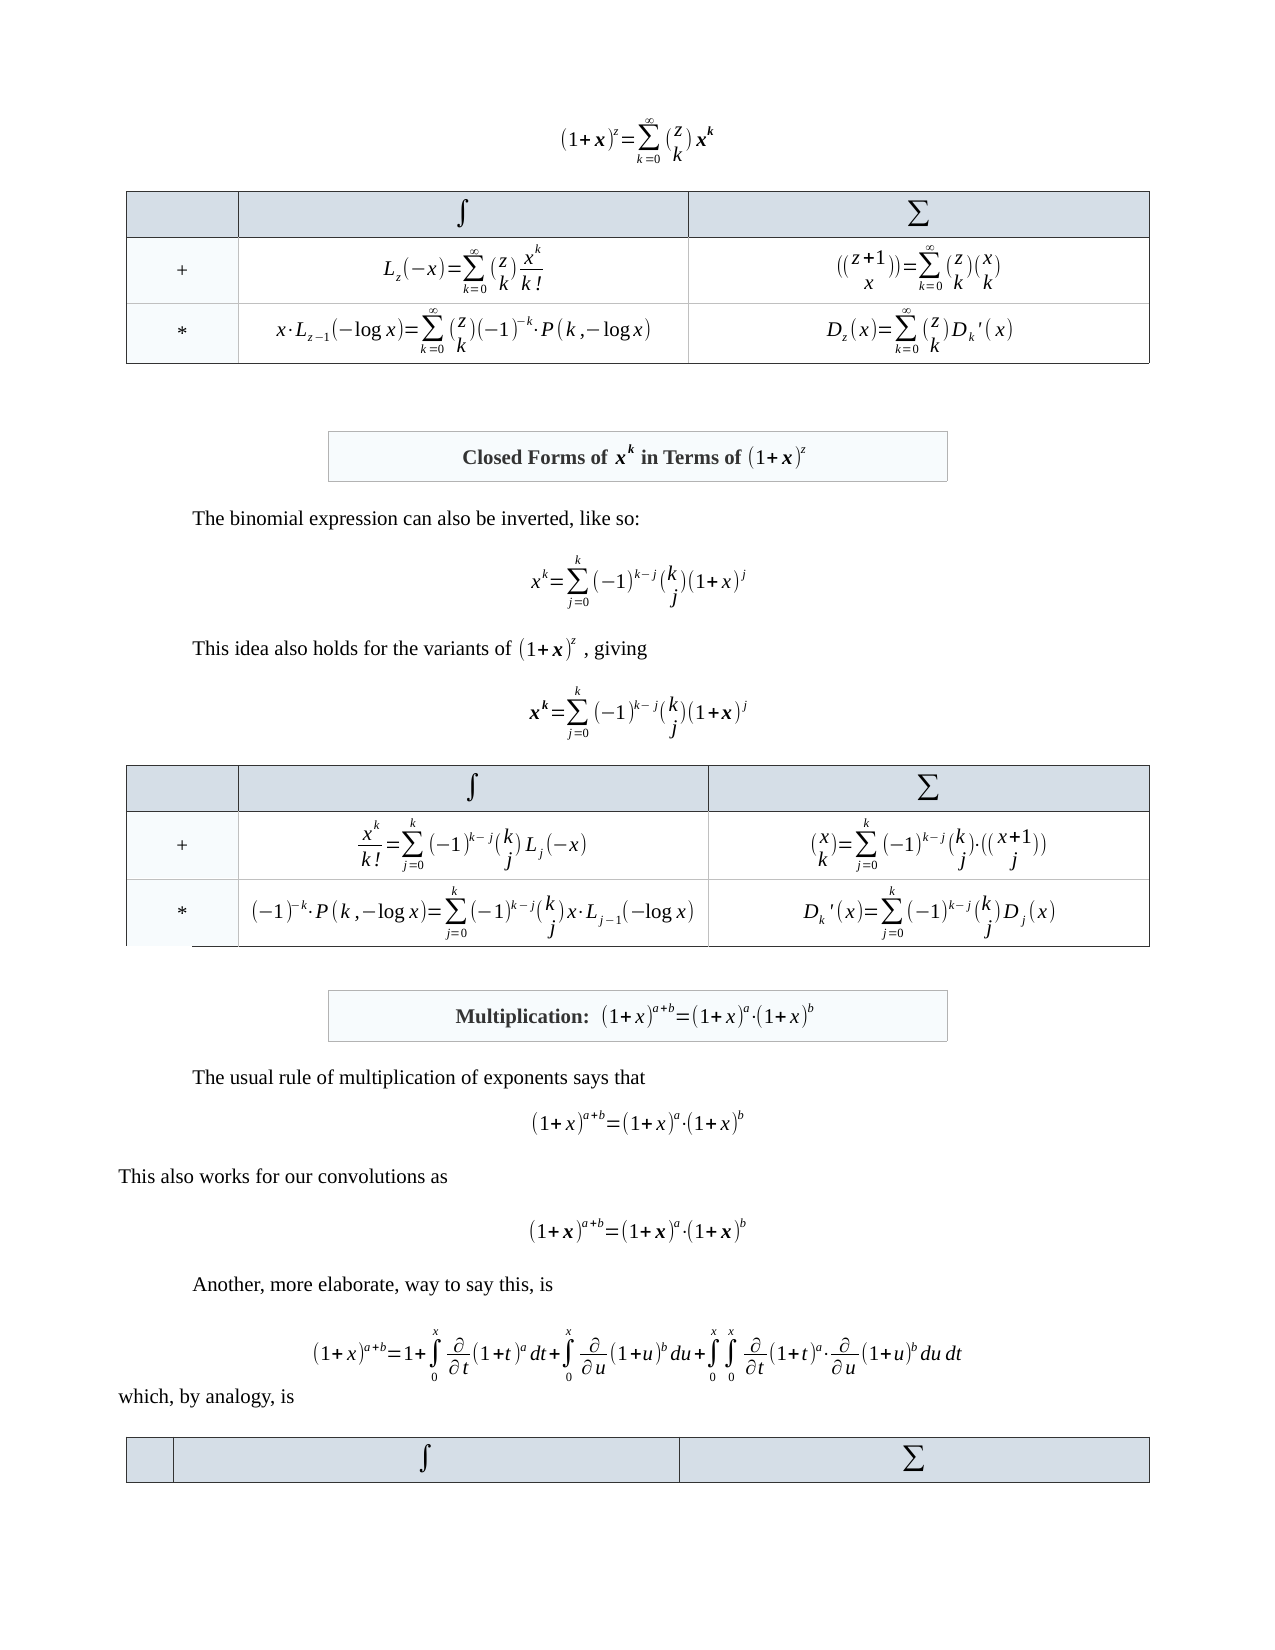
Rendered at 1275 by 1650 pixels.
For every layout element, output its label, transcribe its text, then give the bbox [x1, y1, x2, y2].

table_cell + [127, 238, 238, 303]
table_cell [239, 812, 708, 878]
text which, by analogy, is [118, 1384, 1157, 1408]
table_header [127, 192, 238, 237]
table_cell [689, 238, 1149, 303]
text Closed Forms ofin Terms of [329, 432, 947, 481]
table_cell [239, 880, 708, 946]
text The binomial expression can also be inverted, like so: [118, 506, 1157, 529]
text Multiplication: [329, 991, 947, 1041]
table_cell [709, 812, 1149, 878]
text Another, more elaborate, way to say this, is [118, 1272, 1157, 1296]
table_header [680, 1438, 1149, 1482]
table_cell [709, 880, 1149, 946]
text The usual rule of multiplication of exponents says that [118, 1065, 1157, 1089]
table_cell [239, 304, 688, 363]
table_header [239, 192, 688, 237]
table_cell + [127, 812, 238, 878]
table_header [174, 1438, 679, 1482]
table_header [127, 1438, 173, 1482]
table_cell * [127, 880, 238, 946]
text This idea also holds for the variants of, giving [118, 634, 1157, 661]
table_header [709, 766, 1149, 811]
table_cell [239, 238, 688, 303]
table_header [689, 192, 1149, 237]
table_header [239, 766, 708, 811]
table_cell [689, 304, 1149, 363]
table_header [127, 766, 238, 811]
text This also works for our convolutions as [118, 1164, 1157, 1188]
table_cell * [127, 304, 238, 363]
